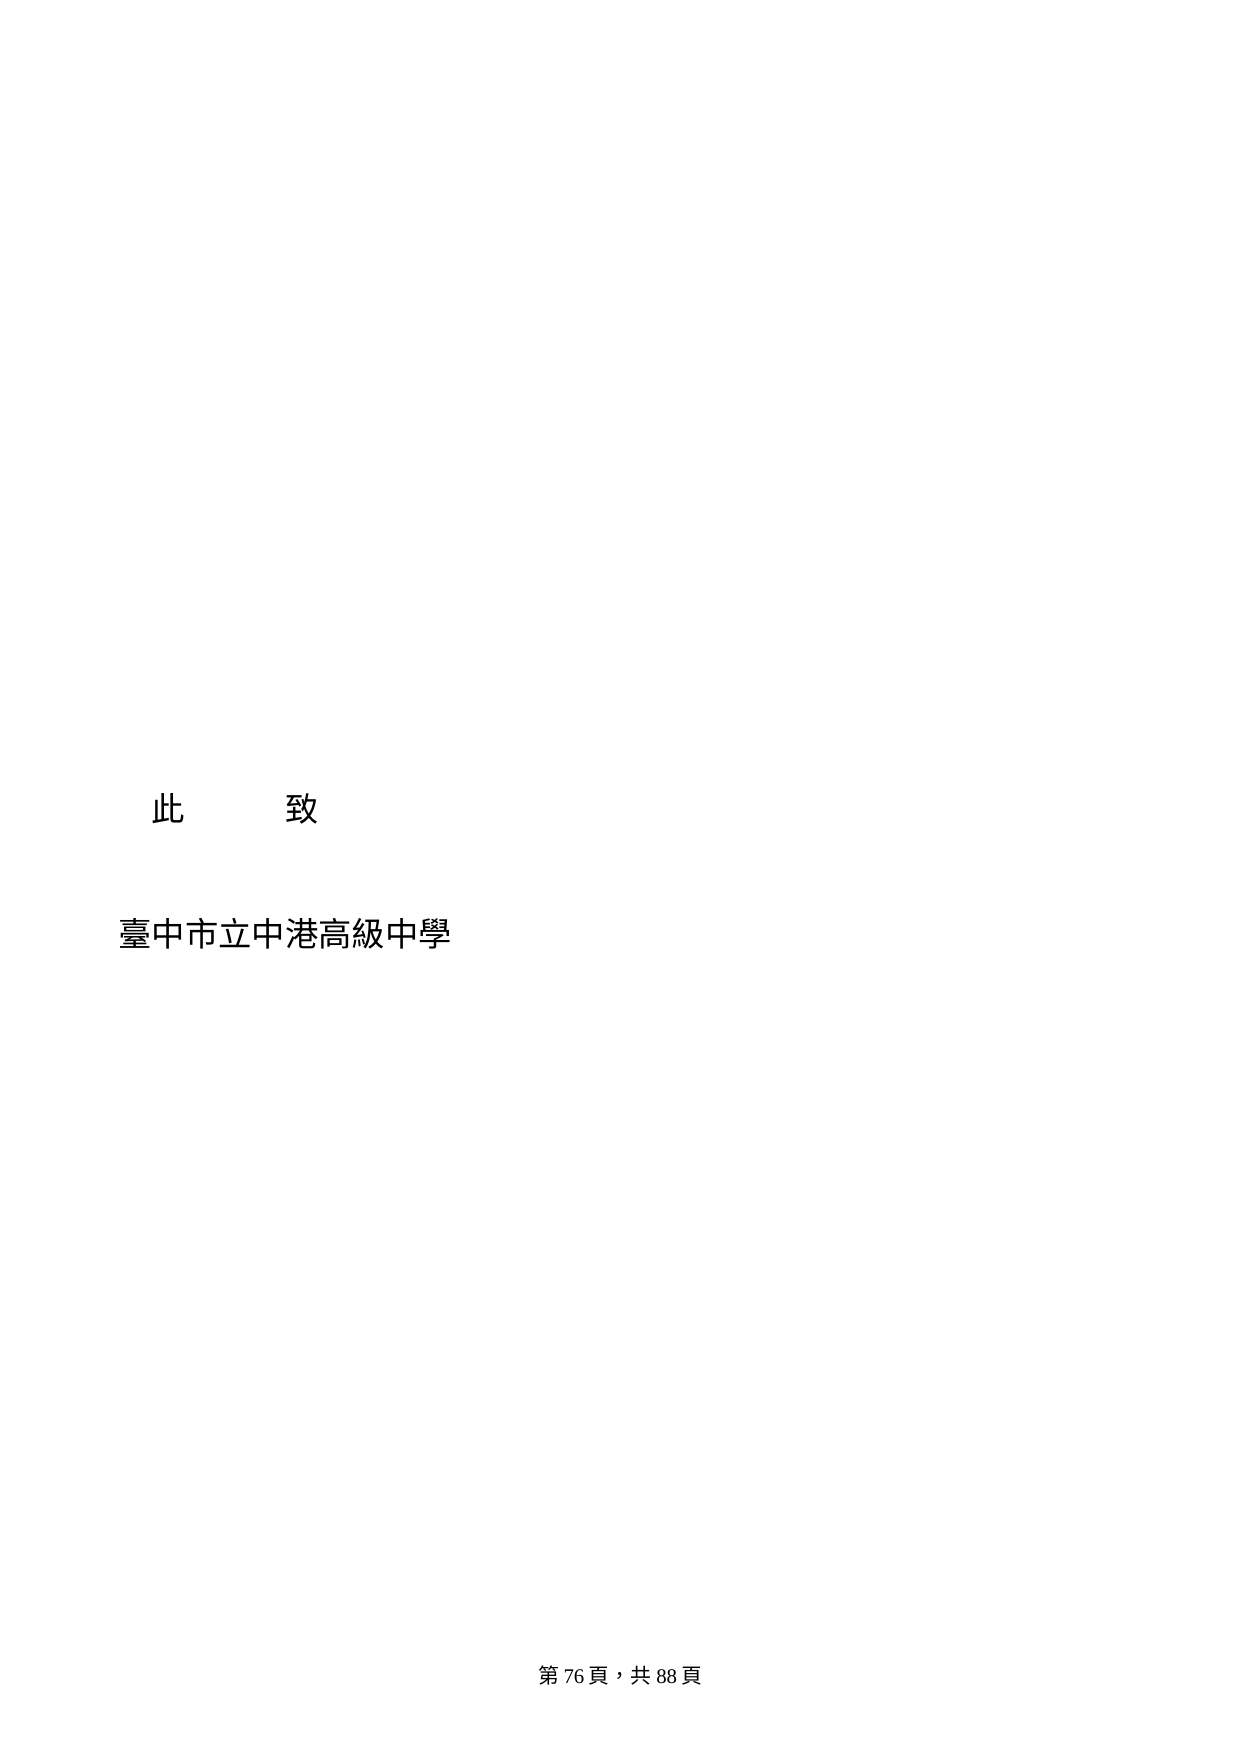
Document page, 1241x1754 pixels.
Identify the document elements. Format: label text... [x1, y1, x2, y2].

text 此 致 [118, 766, 1122, 828]
text 臺中市立中港高級中學 [118, 891, 1122, 953]
